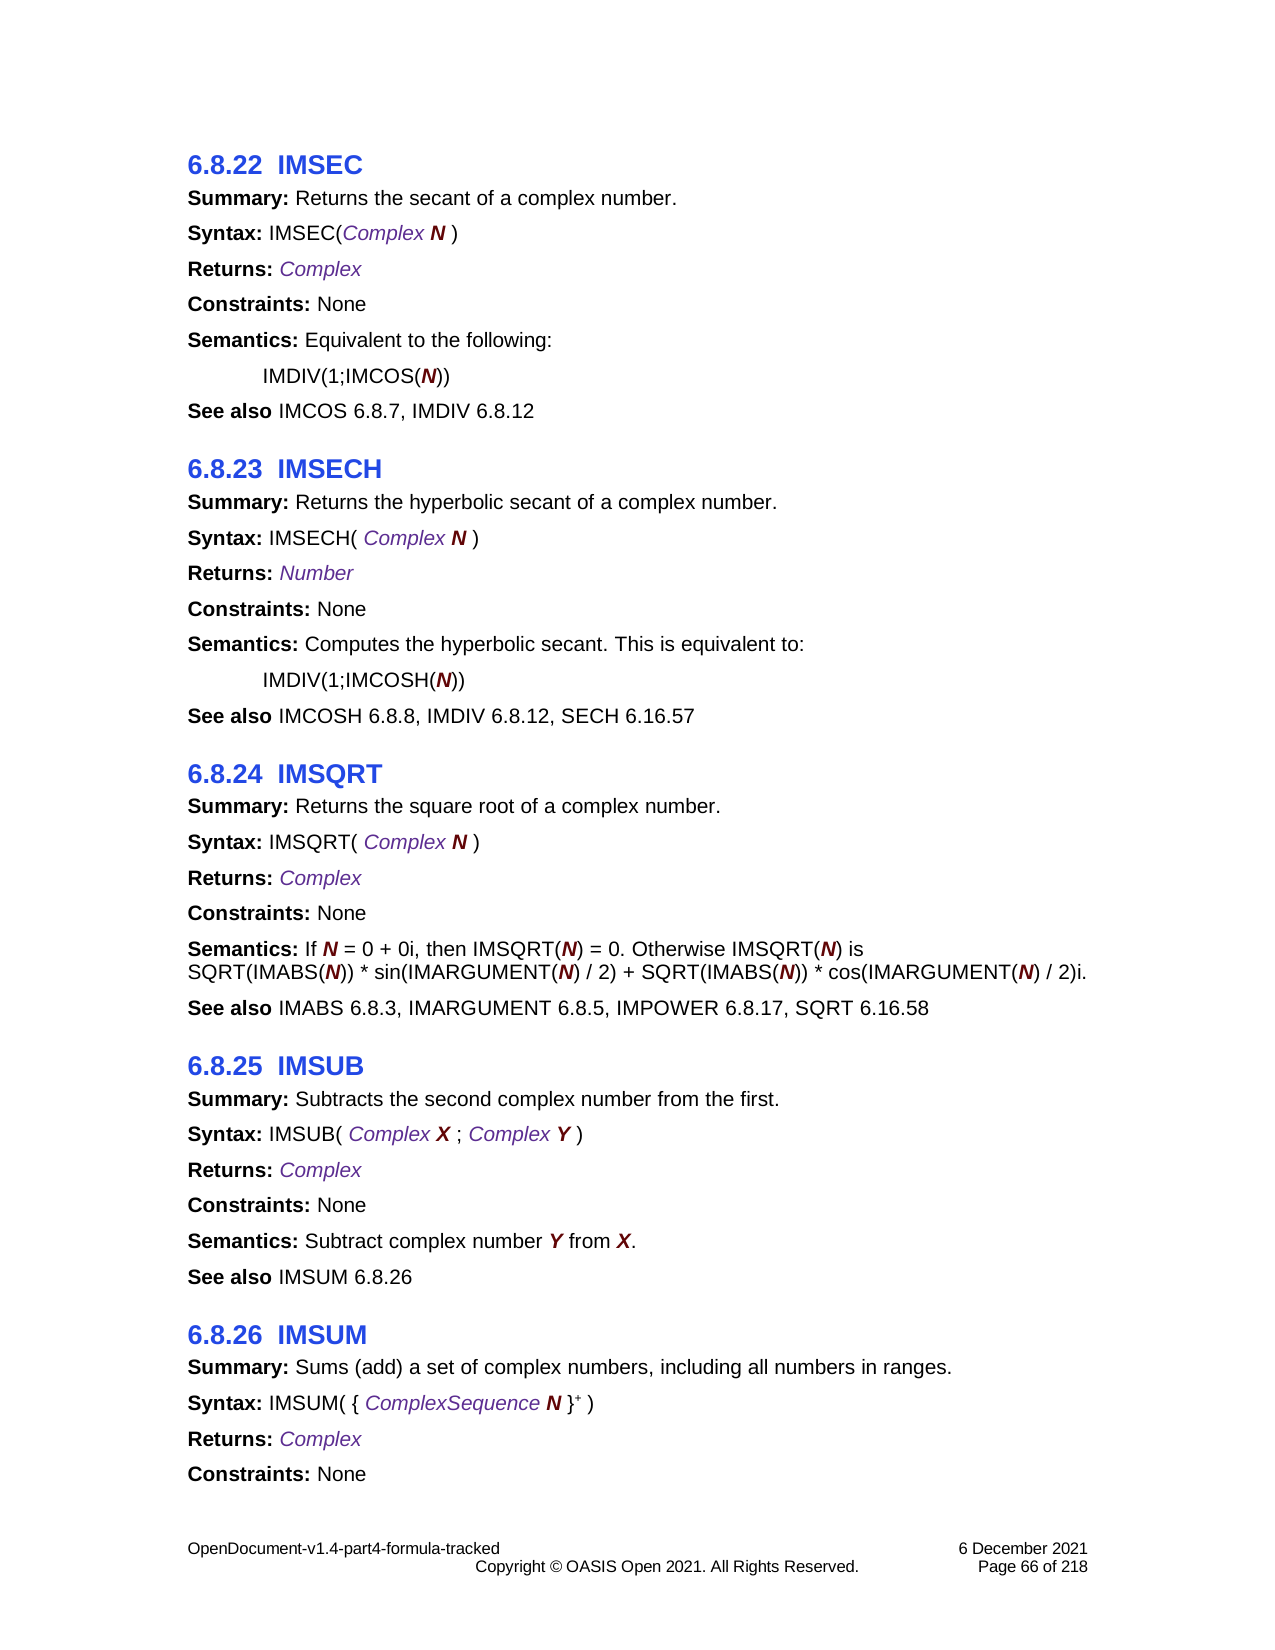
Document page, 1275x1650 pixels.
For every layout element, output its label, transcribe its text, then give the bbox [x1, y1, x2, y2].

subtitle IMSQRT [187, 759, 1088, 789]
text Summary: Returns the hyperbolic secant of a complex number. [187, 490, 1088, 514]
text Semantics: Subtract complex number Y from X. [187, 1229, 1088, 1253]
text Summary: Returns the secant of a complex number. [187, 186, 1088, 209]
text Constraints: None [187, 1463, 1088, 1486]
text Constraints: None [187, 293, 1088, 316]
text See also IMSUM 6.8.26 [187, 1265, 1088, 1289]
text Syntax: IMSQRT( Complex N ) [187, 830, 1088, 854]
text See also IMCOSH 6.8.8, IMDIV 6.8.12, SECH 6.16.57 [187, 704, 1088, 728]
text Syntax: IMSECH( Complex N ) [187, 526, 1088, 549]
text Semantics: Equivalent to the following: [187, 328, 1088, 352]
text Returns: Number [187, 562, 1088, 585]
text Returns: Complex [187, 866, 1088, 889]
text See also IMCOS 6.8.7, IMDIV 6.8.12 [187, 400, 1088, 423]
text Returns: Complex [187, 1427, 1088, 1451]
text Syntax: IMSUB( Complex X ; Complex Y ) [187, 1123, 1088, 1146]
text Returns: Complex [187, 257, 1088, 281]
text Constraints: None [187, 902, 1088, 925]
text Semantics: If N = 0 + 0i, then IMSQRT(N) = 0. Otherwise IMSQRT(N) is SQRT(IMABS(N)) * sin(IMARGUMENT(N) / 2) + SQRT(IMABS(N)) * cos(IMARGUMENT(N) / 2)i. [187, 937, 1088, 984]
text IMDIV(1;IMCOS(N)) [187, 364, 1088, 388]
subtitle IMSUM [187, 1320, 1088, 1350]
text Constraints: None [187, 597, 1088, 621]
text Summary: Sums (add) a set of complex numbers, including all numbers in ranges. [187, 1356, 1088, 1379]
subtitle IMSEC [187, 150, 1088, 180]
text Constraints: None [187, 1194, 1088, 1217]
text Syntax: IMSEC(Complex N ) [187, 222, 1088, 245]
text See also IMABS 6.8.3, IMARGUMENT 6.8.5, IMPOWER 6.8.17, SQRT 6.16.58 [187, 996, 1088, 1020]
subtitle IMSECH [187, 454, 1088, 484]
text Returns: Complex [187, 1158, 1088, 1182]
text Syntax: IMSUM( { ComplexSequence N }+ ) [187, 1391, 1088, 1415]
subtitle IMSUB [187, 1051, 1088, 1081]
text Summary: Returns the square root of a complex number. [187, 795, 1088, 818]
text Summary: Subtracts the second complex number from the first. [187, 1087, 1088, 1111]
text Semantics: Computes the hyperbolic secant. This is equivalent to: [187, 633, 1088, 656]
text IMDIV(1;IMCOSH(N)) [187, 668, 1088, 692]
